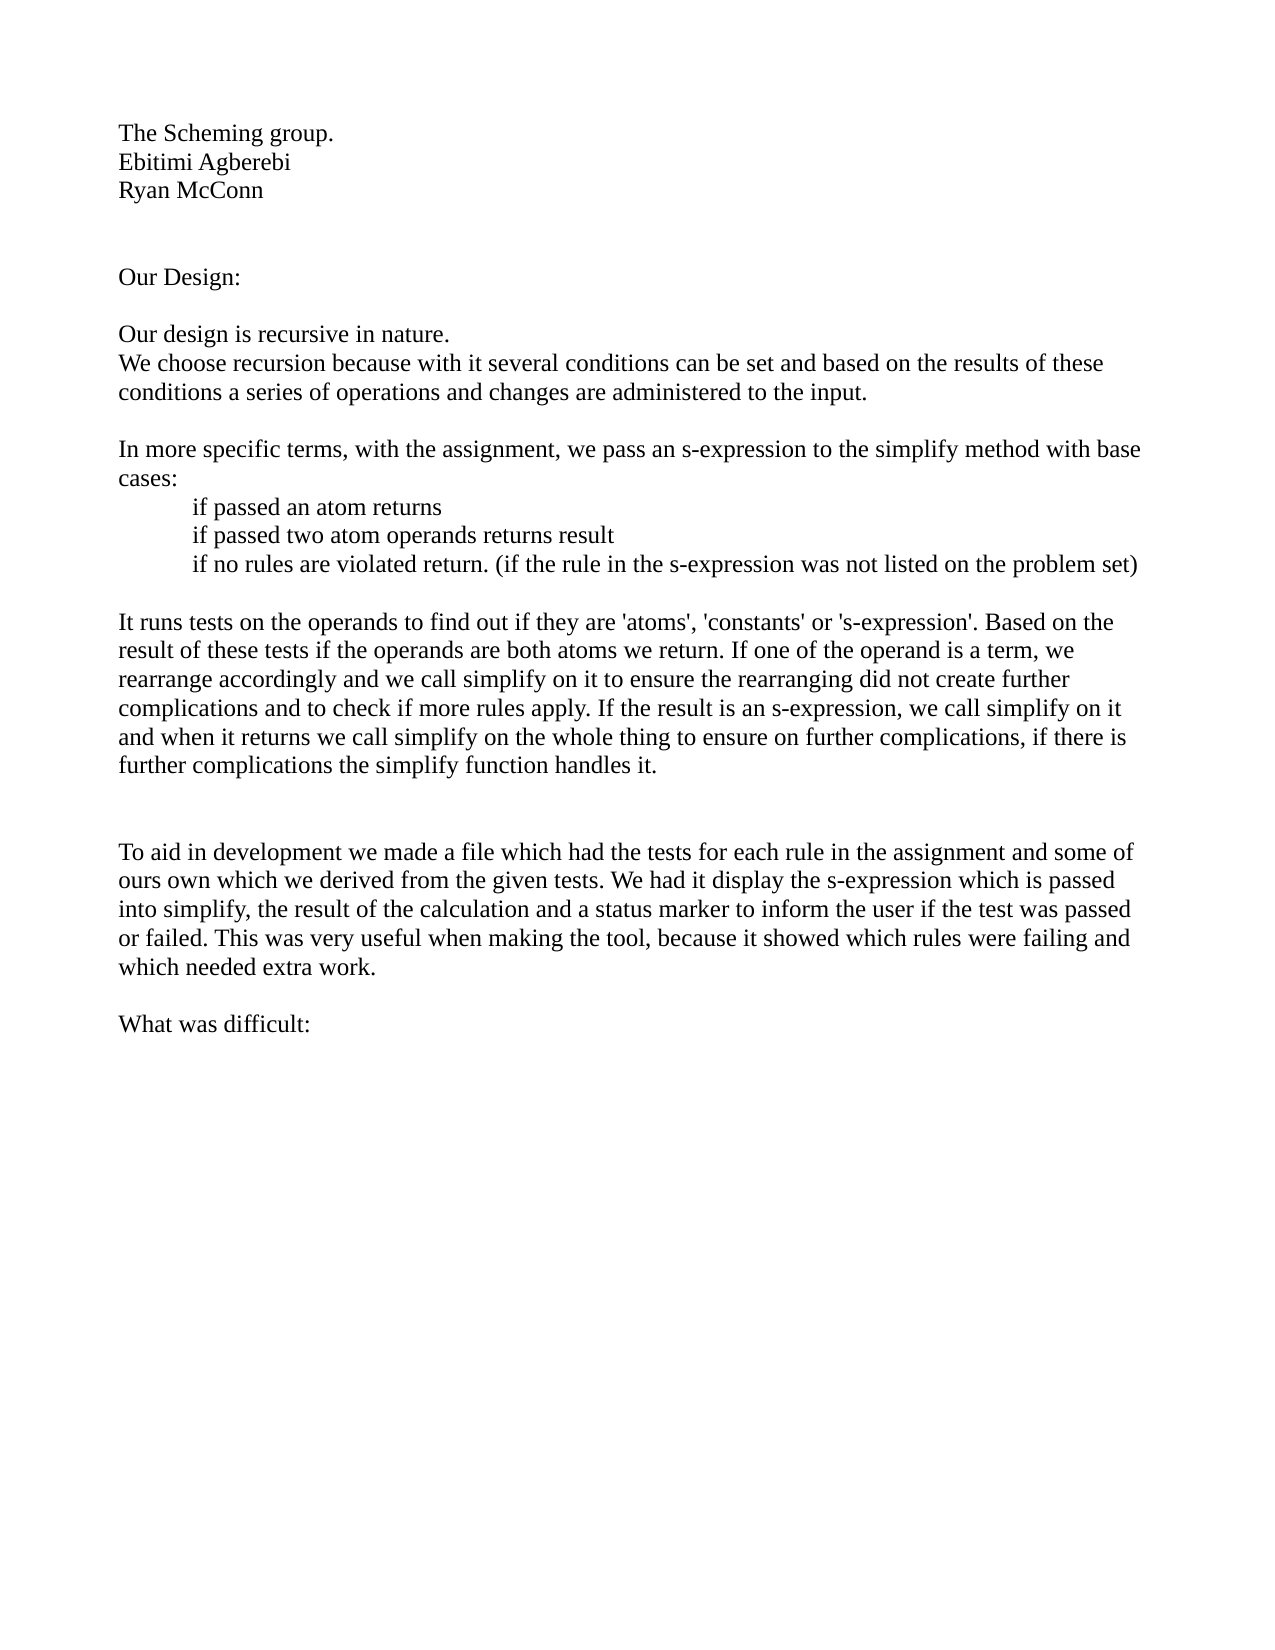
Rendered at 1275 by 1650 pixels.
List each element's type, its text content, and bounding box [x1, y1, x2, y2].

text It runs tests on the operands to find out if they are 'atoms', 'constants' or 's-expression'. Based on the result of these tests if the operands are both atoms we return. If one of the operand is a term, we rearrange accordingly and we call simplify on it to ensure the rearranging did not create further complications and to check if more rules apply. If the result is an s-expression, we call simplify on it and when it returns we call simplify on the whole thing to ensure on further complications, if there is further complications the simplify function handles it. [118, 607, 1157, 779]
text We choose recursion because with it several conditions can be set and based on the results of these conditions a series of operations and changes are administered to the input. [118, 348, 1157, 406]
text What was difficult: [118, 1009, 1157, 1038]
text if passed two atom operands returns result [118, 521, 1157, 549]
text Ryan McConn [118, 176, 1157, 204]
text if no rules are violated return. (if the rule in the s-expression was not listed on the problem set) [118, 549, 1157, 578]
text In more specific terms, with the assignment, we pass an s-expression to the simplify method with base cases: [118, 434, 1157, 492]
text The Scheming group. [118, 118, 1157, 147]
text Ebitimi Agberebi [118, 147, 1157, 176]
text To aid in development we made a file which had the tests for each rule in the assignment and some of ours own which we derived from the given tests. We had it display the s-expression which is passed into simplify, the result of the calculation and a status marker to inform the user if the test was passed or failed. This was very useful when making the tool, because it showed which rules were failing and which needed extra work. [118, 837, 1157, 981]
text Our design is recursive in nature. [118, 319, 1157, 348]
text Our Design: [118, 262, 1157, 291]
text if passed an atom returns [118, 492, 1157, 521]
